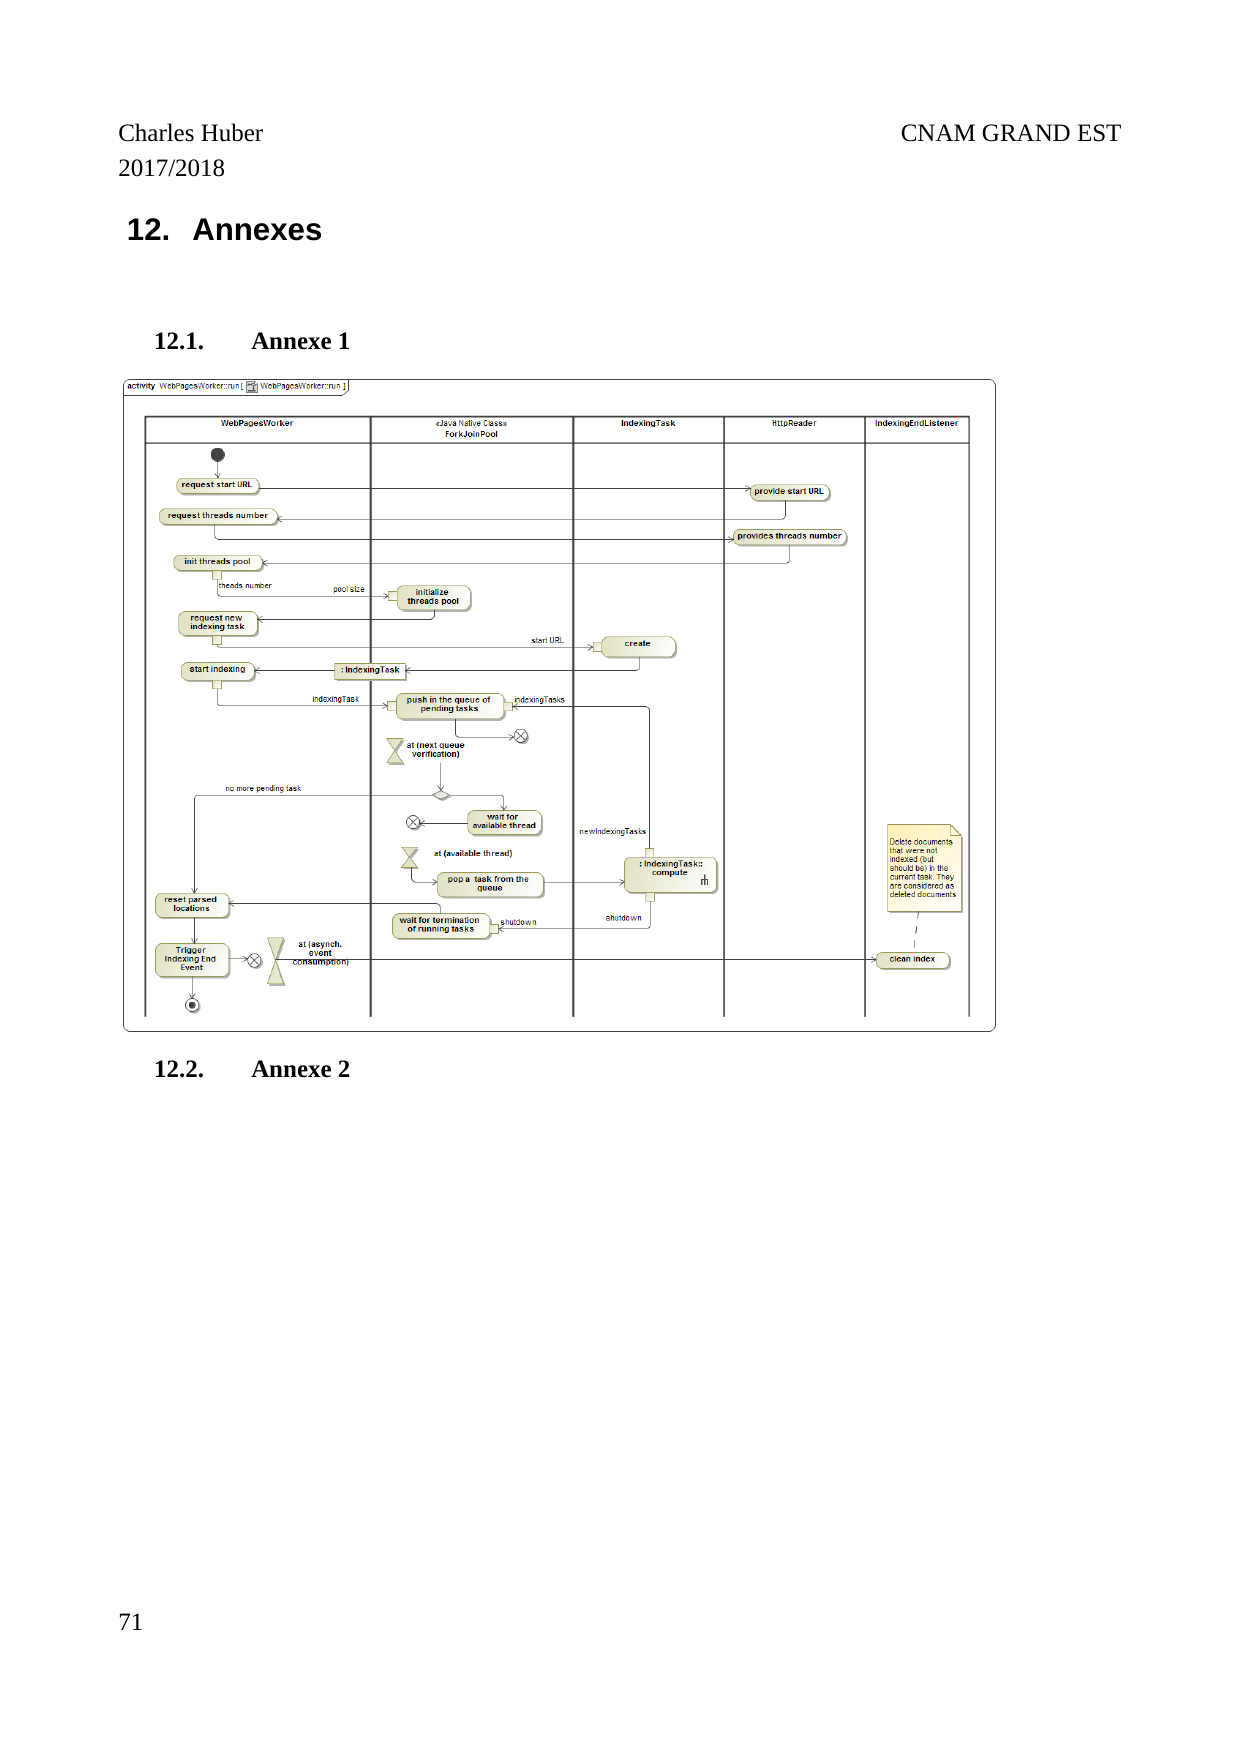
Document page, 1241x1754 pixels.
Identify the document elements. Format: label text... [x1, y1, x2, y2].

subtitle Annexes [118, 211, 1122, 247]
subtitle Annexe 1 [148, 326, 1122, 355]
picture [119, 375, 1013, 1049]
subtitle Annexe 2 [148, 1049, 1122, 1083]
